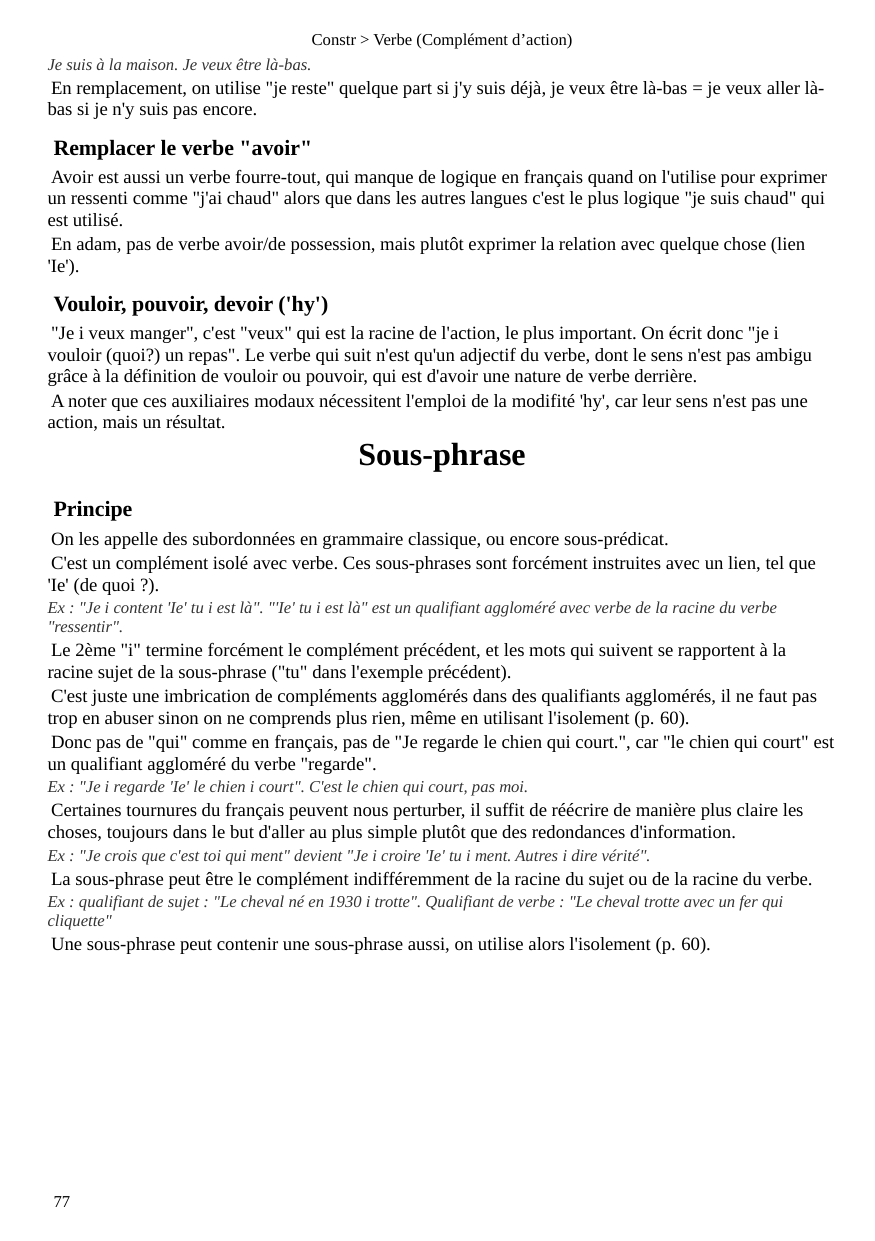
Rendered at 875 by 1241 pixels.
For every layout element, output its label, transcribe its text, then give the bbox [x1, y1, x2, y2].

subtitle Vouloir, pouvoir, devoir ('hy') [53, 291, 836, 316]
text C'est un complément isolé avec verbe. Ces sous-phrases sont forcément instruites avec un lien, tel que 'Ie' (de quoi ?). [47, 552, 836, 595]
text En adam, pas de verbe avoir/de possession, mais plutôt exprimer la relation avec quelque chose (lien 'Ie'). [47, 233, 836, 276]
text Je suis à la maison. Je veux être là-bas. [47, 54, 836, 74]
subtitle Sous-phrase [47, 436, 836, 473]
text Le 2ème "i" termine forcément le complément précédent, et les mots qui suivent se rapportent à la racine sujet de la sous-phrase ("tu" dans l'exemple précédent). [47, 639, 836, 682]
subtitle Remplacer le verbe "avoir" [53, 134, 836, 160]
text On les appelle des subordonnées en grammaire classique, ou encore sous-prédicat. [47, 527, 836, 549]
text Ex : "Je i regarde 'Ie' le chien i court". C'est le chien qui court, pas moi. [47, 777, 836, 796]
text Avoir est aussi un verbe fourre-tout, qui manque de logique en français quand on l'utilise pour exprimer un ressenti comme "j'ai chaud" alors que dans les autres langues c'est le plus logique "je suis chaud" qui est utilisé. [47, 166, 836, 230]
text Certaines tournures du français peuvent nous perturber, il suffit de réécrire de manière plus claire les choses, toujours dans le but d'aller au plus simple plutôt que des redondances d'information. [47, 799, 836, 842]
subtitle Principe [53, 496, 836, 521]
text Donc pas de "qui" comme en français, pas de "Je regarde le chien qui court.", car "le chien qui court" est un qualifiant aggloméré du verbe "regarde". [47, 731, 836, 774]
text Ex : qualifiant de sujet : "Le cheval né en 1930 i trotte". Qualifiant de verbe : "Le cheval trotte avec un fer qui cliquette" [47, 892, 836, 930]
text C'est juste une imbrication de compléments agglomérés dans des qualifiants agglomérés, il ne faut pas trop en abuser sinon on ne comprends plus rien, même en utilisant l'isolement (p. 60). [47, 685, 836, 728]
text Ex : "Je i content 'Ie' tu i est là". "'Ie' tu i est là" est un qualifiant aggloméré avec verbe de la racine du verbe "ressentir". [47, 598, 836, 636]
text A noter que ces auxiliaires modaux nécessitent l'emploi de la modifité 'hy', car leur sens n'est pas une action, mais un résultat. [47, 390, 836, 433]
text Une sous-phrase peut contenir une sous-phrase aussi, on utilise alors l'isolement (p. 60). [47, 933, 836, 955]
text Ex : "Je crois que c'est toi qui ment" devient "Je i croire 'Ie' tu i ment. Autres i dire vérité". [47, 845, 836, 864]
text En remplacement, on utilise "je reste" quelque part si j'y suis déjà, je veux être là-bas = je veux aller là-bas si je n'y suis pas encore. [47, 77, 836, 120]
text "Je i veux manger", c'est "veux" qui est la racine de l'action, le plus important. On écrit donc "je i vouloir (quoi?) un repas". Le verbe qui suit n'est qu'un adjectif du verbe, dont le sens n'est pas ambigu grâce à la définition de vouloir ou pouvoir, qui est d'avoir une nature de verbe derrière. [47, 322, 836, 387]
text La sous-phrase peut être le complément indifféremment de la racine du sujet ou de la racine du verbe. [47, 867, 836, 889]
